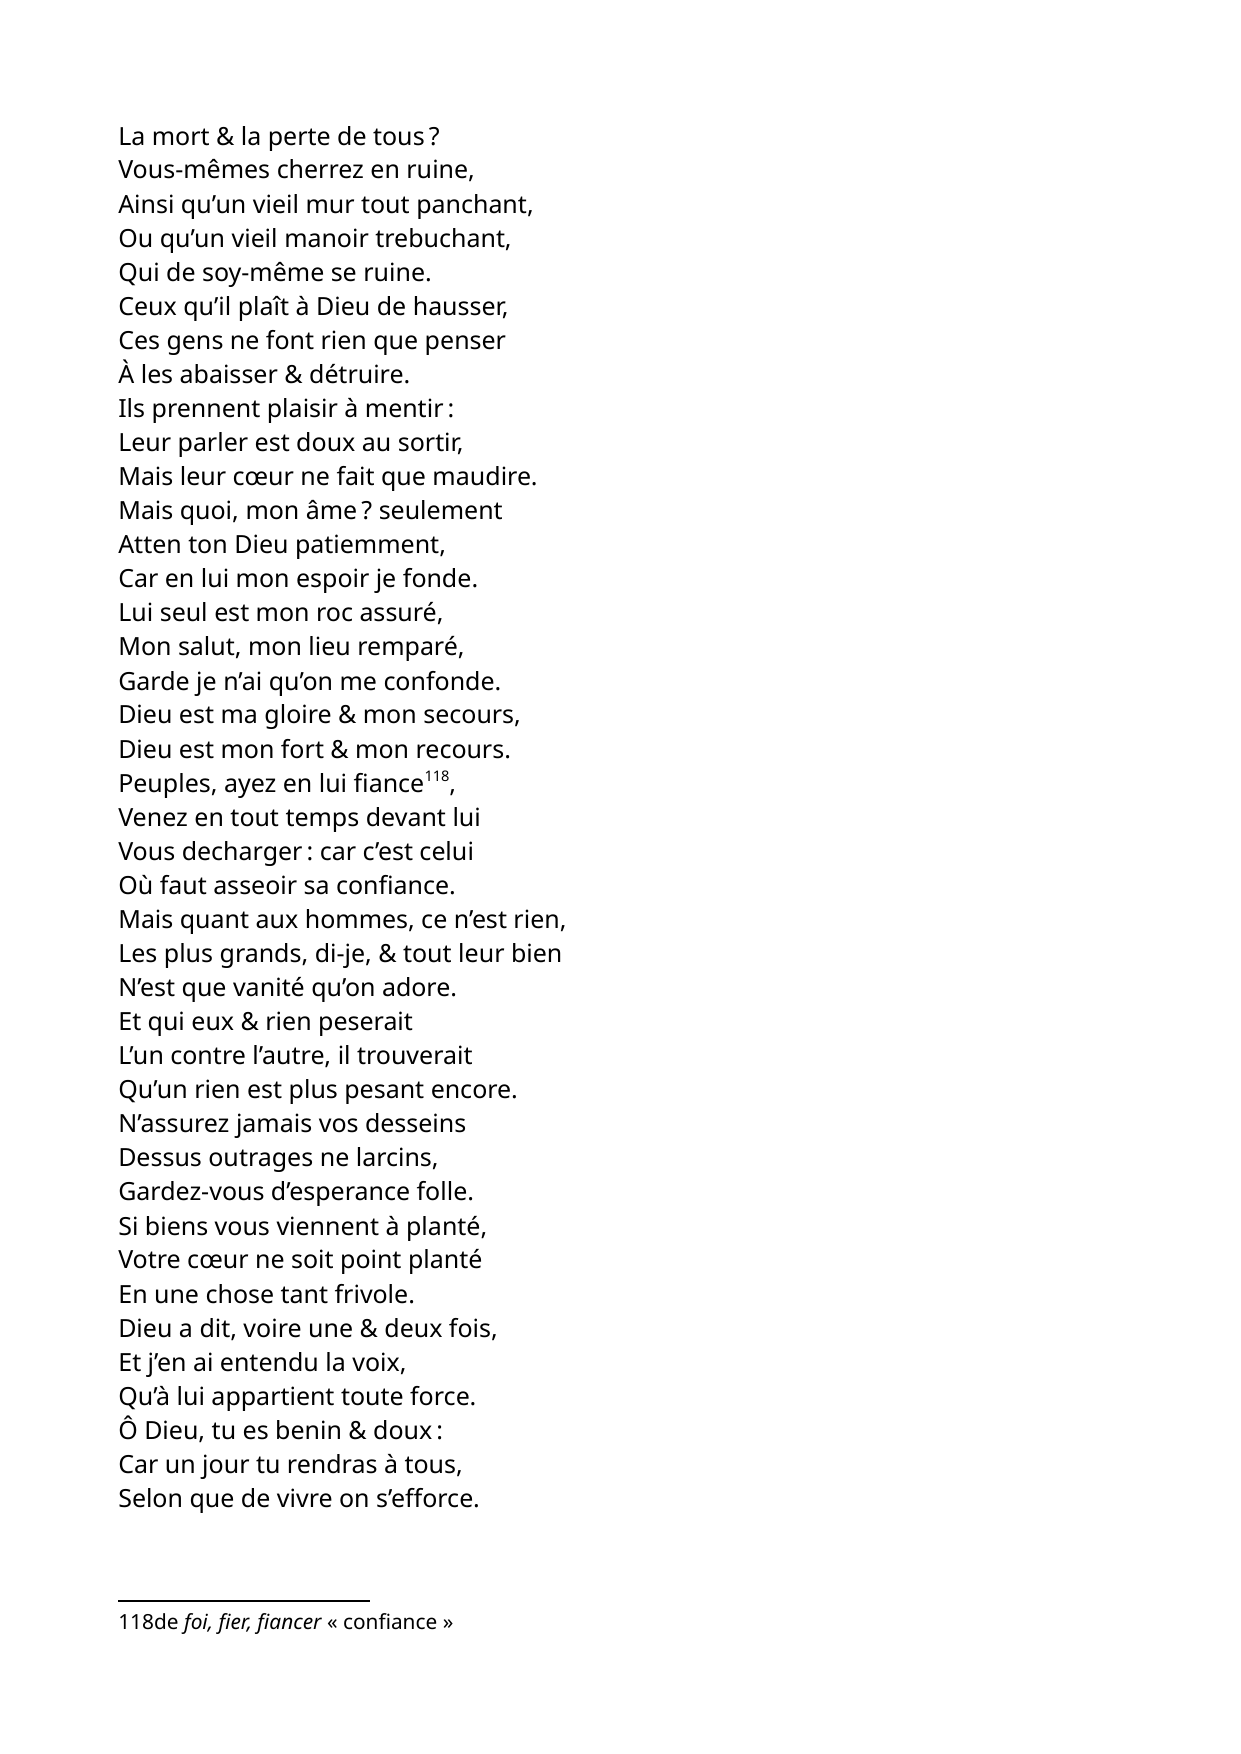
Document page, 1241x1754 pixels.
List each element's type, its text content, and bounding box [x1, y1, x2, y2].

text Dieu est ma gloire & mon secours, [118, 697, 1122, 731]
text Peuples, ayez en lui fiance, [118, 765, 1122, 799]
text Mais leur cœur ne fait que maudire. [118, 459, 1122, 493]
text Et j’en ai entendu la voix, [118, 1344, 1122, 1378]
text Ô Dieu, tu es benin & doux : [118, 1412, 1122, 1447]
text L’un contre l’autre, il trouverait [118, 1038, 1122, 1072]
text Mais quoi, mon âme ? seulement [118, 493, 1122, 527]
text Votre cœur ne soit point planté [118, 1242, 1122, 1276]
text Vous-mêmes cherrez en ruine, [118, 152, 1122, 186]
text La mort & la perte de tous ? [118, 118, 1122, 152]
text Mon salut, mon lieu remparé, [118, 629, 1122, 663]
text Où faut asseoir sa confiance. [118, 867, 1122, 902]
text Car un jour tu rendras à tous, [118, 1447, 1122, 1481]
text Car en lui mon espoir je fonde. [118, 561, 1122, 595]
text Leur parler est doux au sortir, [118, 425, 1122, 459]
text Dessus outrages ne larcins, [118, 1140, 1122, 1174]
text Si biens vous viennent à planté, [118, 1208, 1122, 1242]
text Dieu est mon fort & mon recours. [118, 731, 1122, 765]
text Ainsi qu’un vieil mur tout panchant, [118, 186, 1122, 220]
text Les plus grands, di-je, & tout leur bien [118, 936, 1122, 970]
text Garde je n’ai qu’on me confonde. [118, 663, 1122, 697]
text En une chose tant frivole. [118, 1276, 1122, 1310]
text Mais quant aux hommes, ce n’est rien, [118, 902, 1122, 936]
text N’assurez jamais vos desseins [118, 1106, 1122, 1140]
text Lui seul est mon roc assuré, [118, 595, 1122, 629]
text de foi, fier, fiancer « confiance » [118, 1607, 1122, 1636]
text Qui de soy-même se ruine. [118, 254, 1122, 288]
text Gardez-vous d’esperance folle. [118, 1174, 1122, 1208]
text Qu’un rien est plus pesant encore. [118, 1072, 1122, 1106]
text Ceux qu’il plaît à Dieu de hausser, [118, 288, 1122, 322]
text Ces gens ne font rien que penser [118, 322, 1122, 357]
text Dieu a dit, voire une & deux fois, [118, 1310, 1122, 1344]
text Ils prennent plaisir à mentir : [118, 391, 1122, 425]
text À les abaisser & détruire. [118, 357, 1122, 391]
text Ou qu’un vieil manoir trebuchant, [118, 220, 1122, 254]
text Selon que de vivre on s’efforce. [118, 1481, 1122, 1515]
text Vous decharger : car c’est celui [118, 833, 1122, 867]
text Atten ton Dieu patiemment, [118, 527, 1122, 561]
text Qu’à lui appartient toute force. [118, 1378, 1122, 1412]
text N’est que vanité qu’on adore. [118, 970, 1122, 1004]
text Et qui eux & rien peserait [118, 1004, 1122, 1038]
text Venez en tout temps devant lui [118, 799, 1122, 833]
